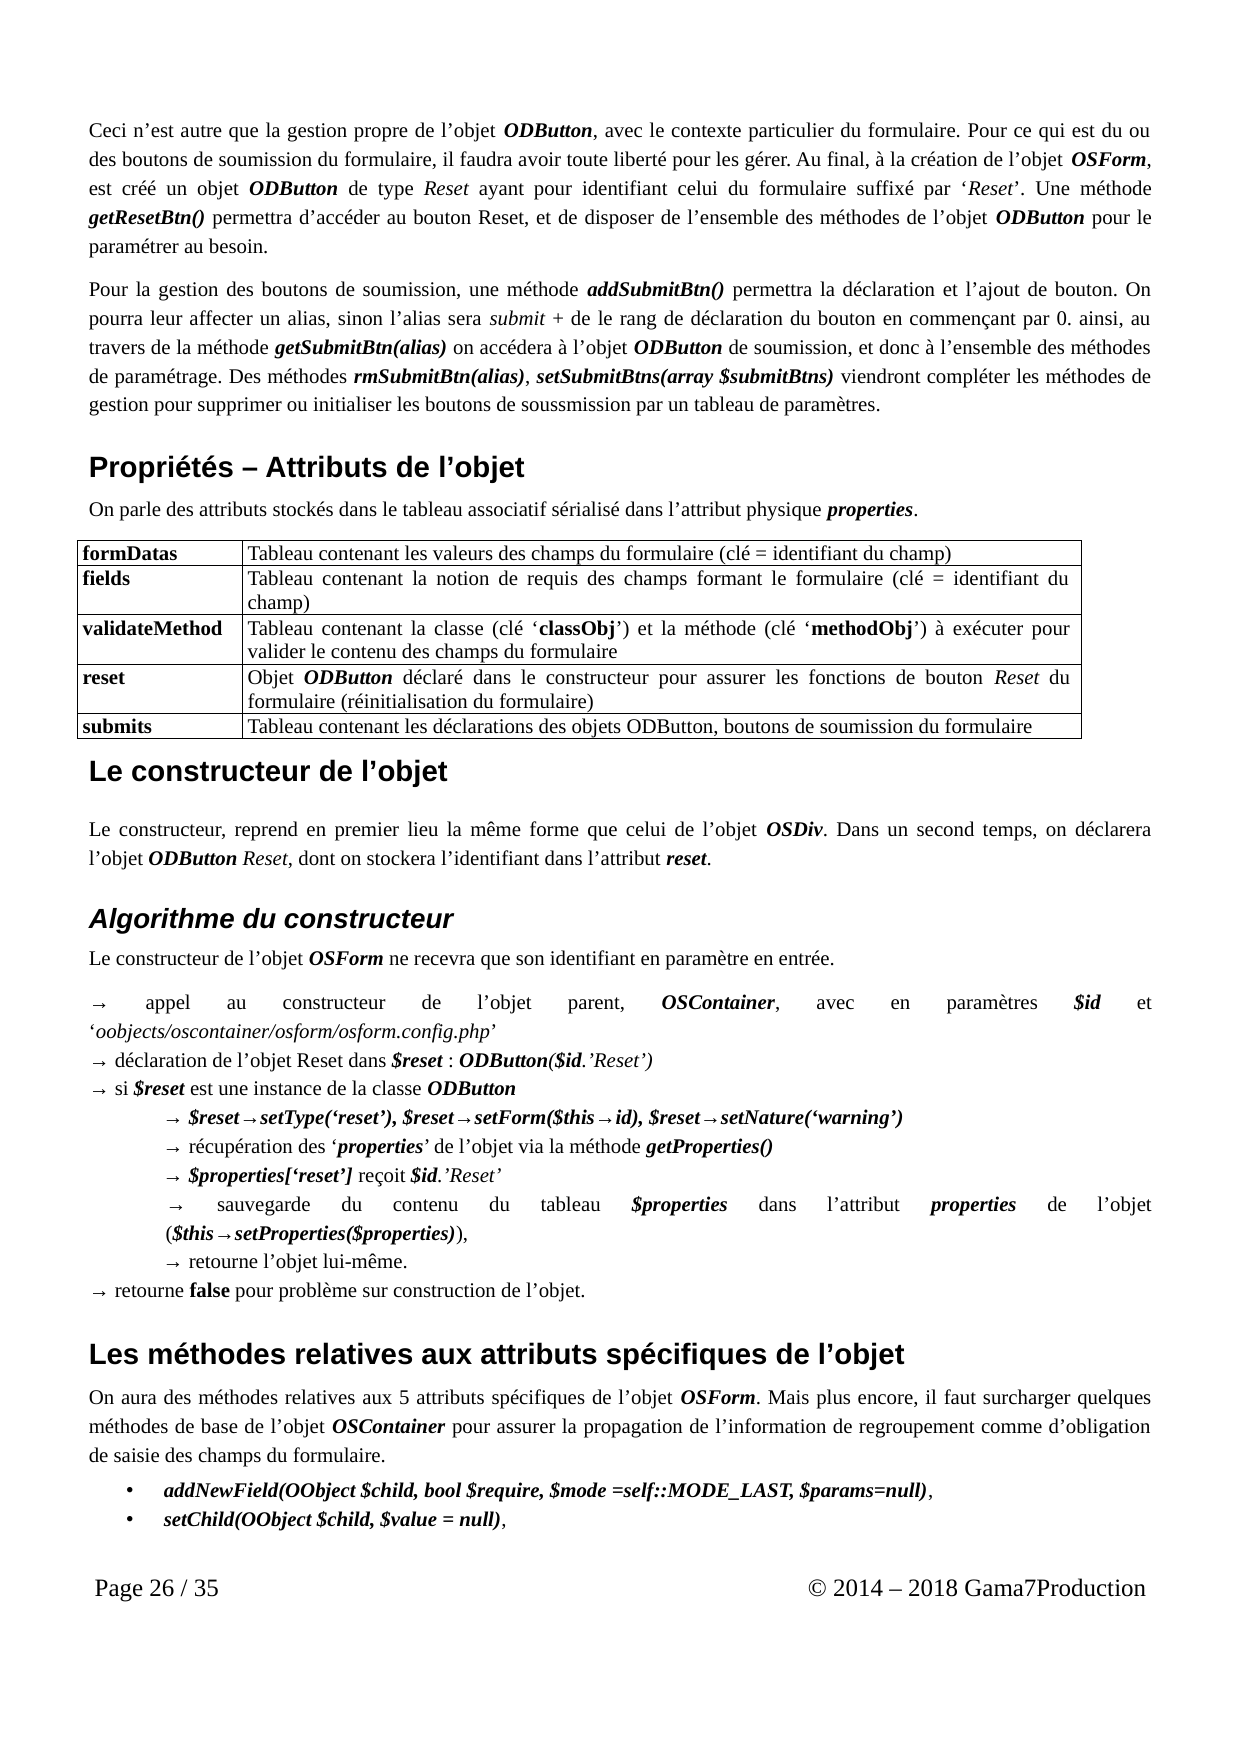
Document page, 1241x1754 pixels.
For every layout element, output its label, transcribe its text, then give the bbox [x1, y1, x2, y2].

text → sauvegarde du contenu du tableau $properties dans l’attribut properties de l’objet ($this→setProperties($properties)), [165, 1192, 1152, 1245]
text → si $reset est une instance de la classe ODButton [88, 1076, 1152, 1100]
table_cell Tableau contenant la notion de requis des champs formant le formulaire (clé = identifiant du champ) [243, 566, 1081, 614]
text → $reset→setType(‘reset’), $reset→setForm($this→id), $reset→setNature(‘warning’) [88, 1105, 1152, 1129]
table_cell fields [78, 566, 242, 614]
text Le constructeur, reprend en premier lieu la même forme que celui de l’objet OSDiv. Dans un second temps, on déclarera l’objet ODButton Reset, dont on stockera l’identifiant dans l’attribut reset. [88, 817, 1152, 870]
text On aura des méthodes relatives aux 5 attributs spécifiques de l’objet OSForm. Mais plus encore, il faut surcharger quelques méthodes de base de l’objet OSContainer pour assurer la propagation de l’information de regroupement comme d’obligation de saisie des champs du formulaire. [88, 1385, 1152, 1467]
subtitle Algorithme du constructeur [88, 902, 1152, 934]
list setChild(OObject $child, $value = null), [126, 1506, 1152, 1531]
text Le constructeur de l’objet OSForm ne recevra que son identifiant en paramètre en entrée. [88, 946, 1152, 970]
text → $properties[‘reset’] reçoit $id.’Reset’ [88, 1163, 1152, 1187]
text Pour la gestion des boutons de soumission, une méthode addSubmitBtn() permettra la déclaration et l’ajout de bouton. On pourra leur affecter un alias, sinon l’alias sera submit + de le rang de déclaration du bouton en commençant par 0. ainsi, au travers de la méthode getSubmitBtn(alias) on accédera à l’objet ODButton de soumission, et donc à l’ensemble des méthodes de paramétrage. Des méthodes rmSubmitBtn(alias), setSubmitBtns(array $submitBtns) viendront compléter les méthodes de gestion pour supprimer ou initialiser les boutons de soussmission par un tableau de paramètres. [88, 277, 1152, 416]
text Ceci n’est autre que la gestion propre de l’objet ODButton, avec le contexte particulier du formulaire. Pour ce qui est du ou des boutons de soumission du formulaire, il faudra avoir toute liberté pour les gérer. Au final, à la création de l’objet OSForm, est créé un objet ODButton de type Reset ayant pour identifiant celui du formulaire suffixé par ‘Reset’. Une méthode getResetBtn() permettra d’accéder au bouton Reset, et de disposer de l’ensemble des méthodes de l’objet ODButton pour le paramétrer au besoin. [88, 118, 1152, 258]
table_header Tableau contenant les valeurs des champs du formulaire (clé = identifiant du champ) [243, 541, 1081, 565]
table_cell submits [78, 714, 242, 738]
text → retourne false pour problème sur construction de l’objet. [88, 1278, 1152, 1302]
subtitle Le constructeur de l’objet [88, 754, 1152, 787]
table_header formDatas [78, 541, 242, 565]
text → déclaration de l’objet Reset dans $reset : ODButton($id.’Reset’) [88, 1047, 1152, 1072]
table_cell Tableau contenant les déclarations des objets ODButton, boutons de soumission du formulaire [243, 714, 1081, 738]
subtitle Propriétés – Attributs de l’objet [88, 450, 1152, 484]
text On parle des attributs stockés dans le tableau associatif sérialisé dans l’attribut physique properties. [88, 497, 1152, 521]
list addNewField(OObject $child, bool $require, $mode =self::MODE_LAST, $params=null), [126, 1478, 1152, 1502]
text → récupération des ‘properties’ de l’objet via la méthode getProperties() [88, 1134, 1152, 1158]
subtitle Les méthodes relatives aux attributs spécifiques de l’objet [88, 1337, 1152, 1370]
table_cell reset [78, 665, 242, 713]
table_cell Tableau contenant la classe (clé ‘classObj’) et la méthode (clé ‘methodObj’) à exécuter pour valider le contenu des champs du formulaire [243, 615, 1081, 663]
text → retourne l’objet lui-même. [88, 1249, 1152, 1273]
table_cell Objet ODButton déclaré dans le constructeur pour assurer les fonctions de bouton Reset du formulaire (réinitialisation du formulaire) [243, 665, 1081, 713]
text → appel au constructeur de l’objet parent, OSContainer, avec en paramètres $id et ‘oobjects/oscontainer/osform/osform.config.php’ [88, 990, 1152, 1043]
table_cell validateMethod [78, 615, 242, 663]
